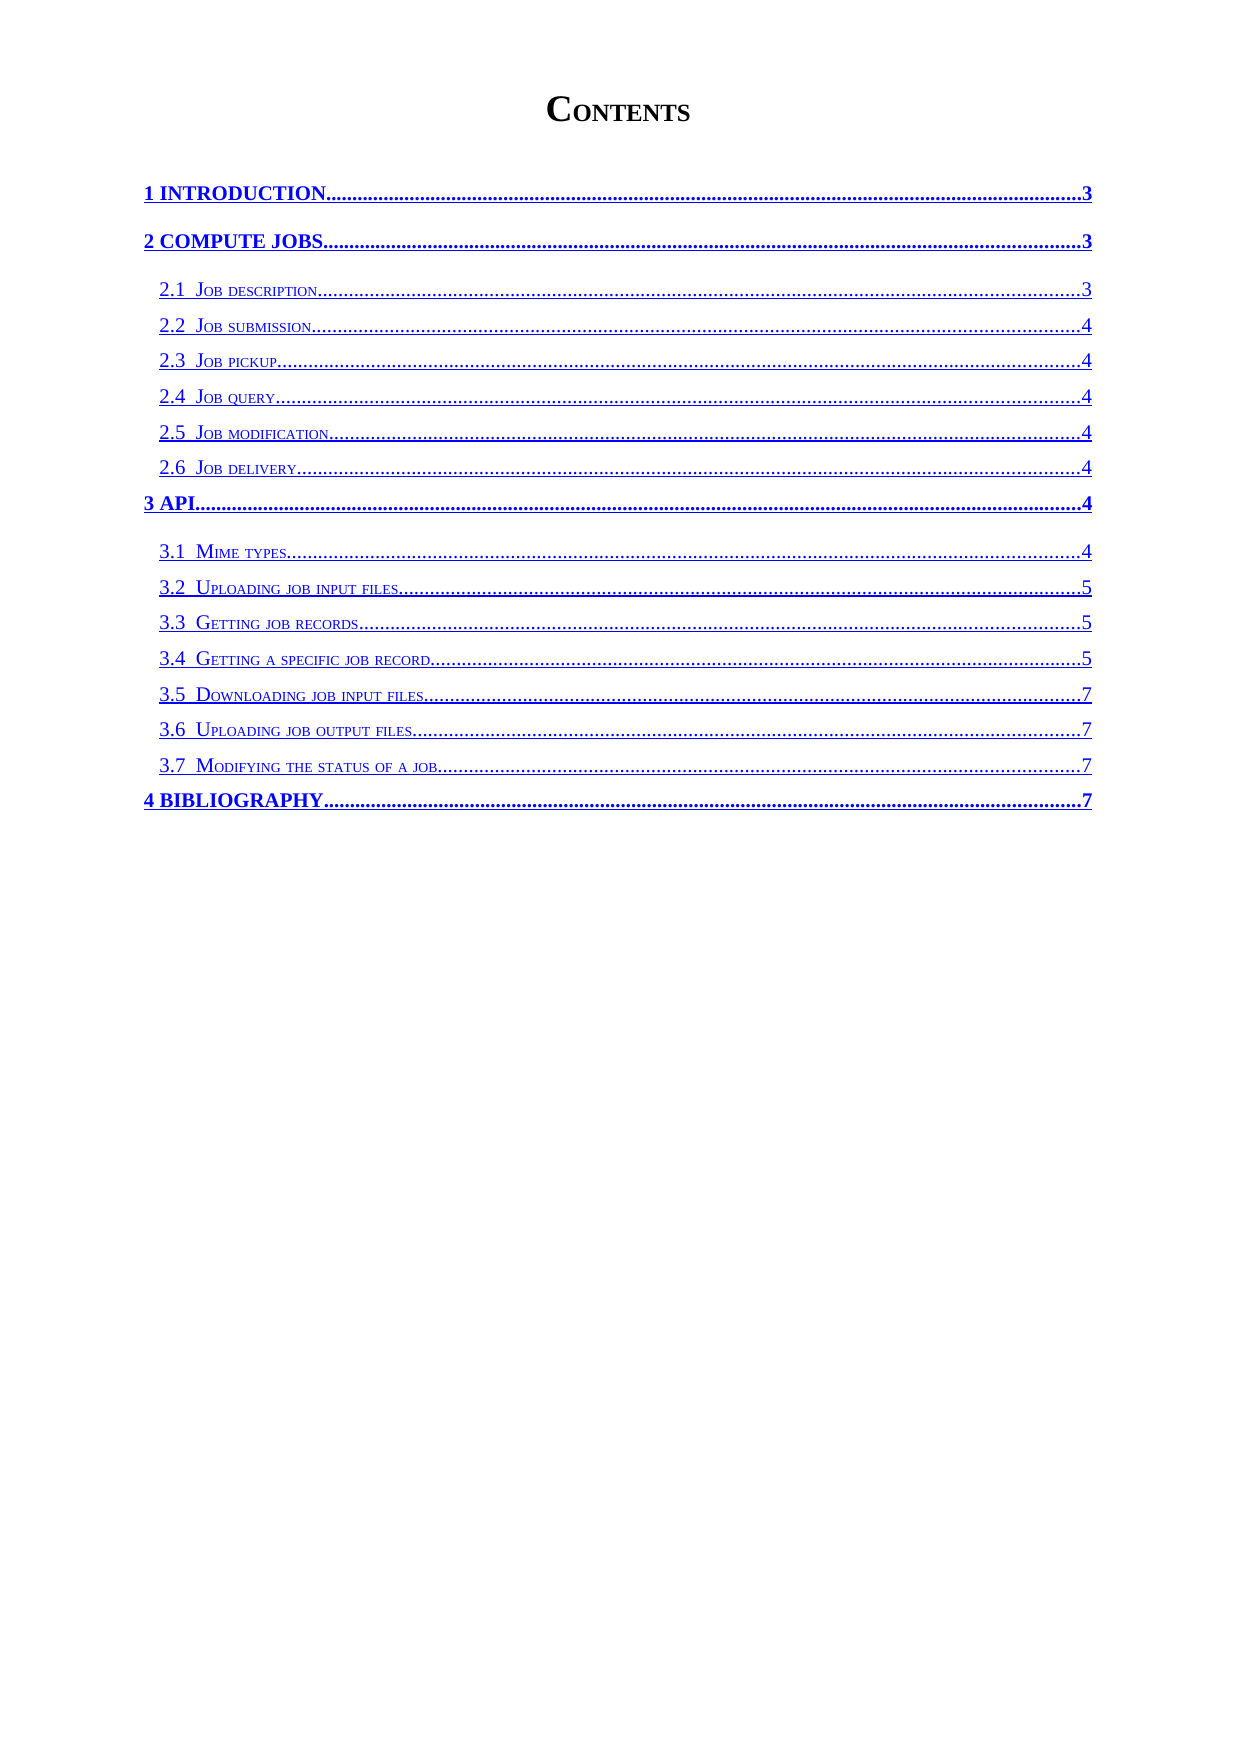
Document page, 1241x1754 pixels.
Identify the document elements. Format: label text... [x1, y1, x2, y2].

text 2.5 Job modification 4 [159, 421, 1092, 440]
text 2.3 Job pickup 4 [159, 349, 1092, 369]
text 3.5 Downloading job input files 7 [159, 682, 1092, 702]
text 3.4 Getting a specific job record 5 [159, 647, 1092, 667]
text 2.2 Job submission 4 [159, 314, 1092, 334]
text 3 API 4 [114, 492, 1122, 515]
text 2 Compute jobs 3 [114, 230, 1122, 253]
text 3.1 Mime types 4 [159, 540, 1092, 560]
text 2.4 Job query 4 [159, 385, 1092, 405]
text 2.1 Job description 3 [159, 278, 1092, 298]
text 4 Bibliography 7 [114, 789, 1122, 812]
text 3.2 Uploading job input files 5 [159, 576, 1092, 595]
text 3.3 Getting job records 5 [159, 611, 1092, 631]
text 2.6 Job delivery 4 [159, 456, 1092, 476]
text 3.6 Uploading job output files 7 [159, 718, 1092, 738]
text 1 Introduction 3 [114, 182, 1122, 205]
text Contents [114, 87, 1122, 129]
text 3.7 Modifying the status of a job 7 [159, 754, 1092, 774]
